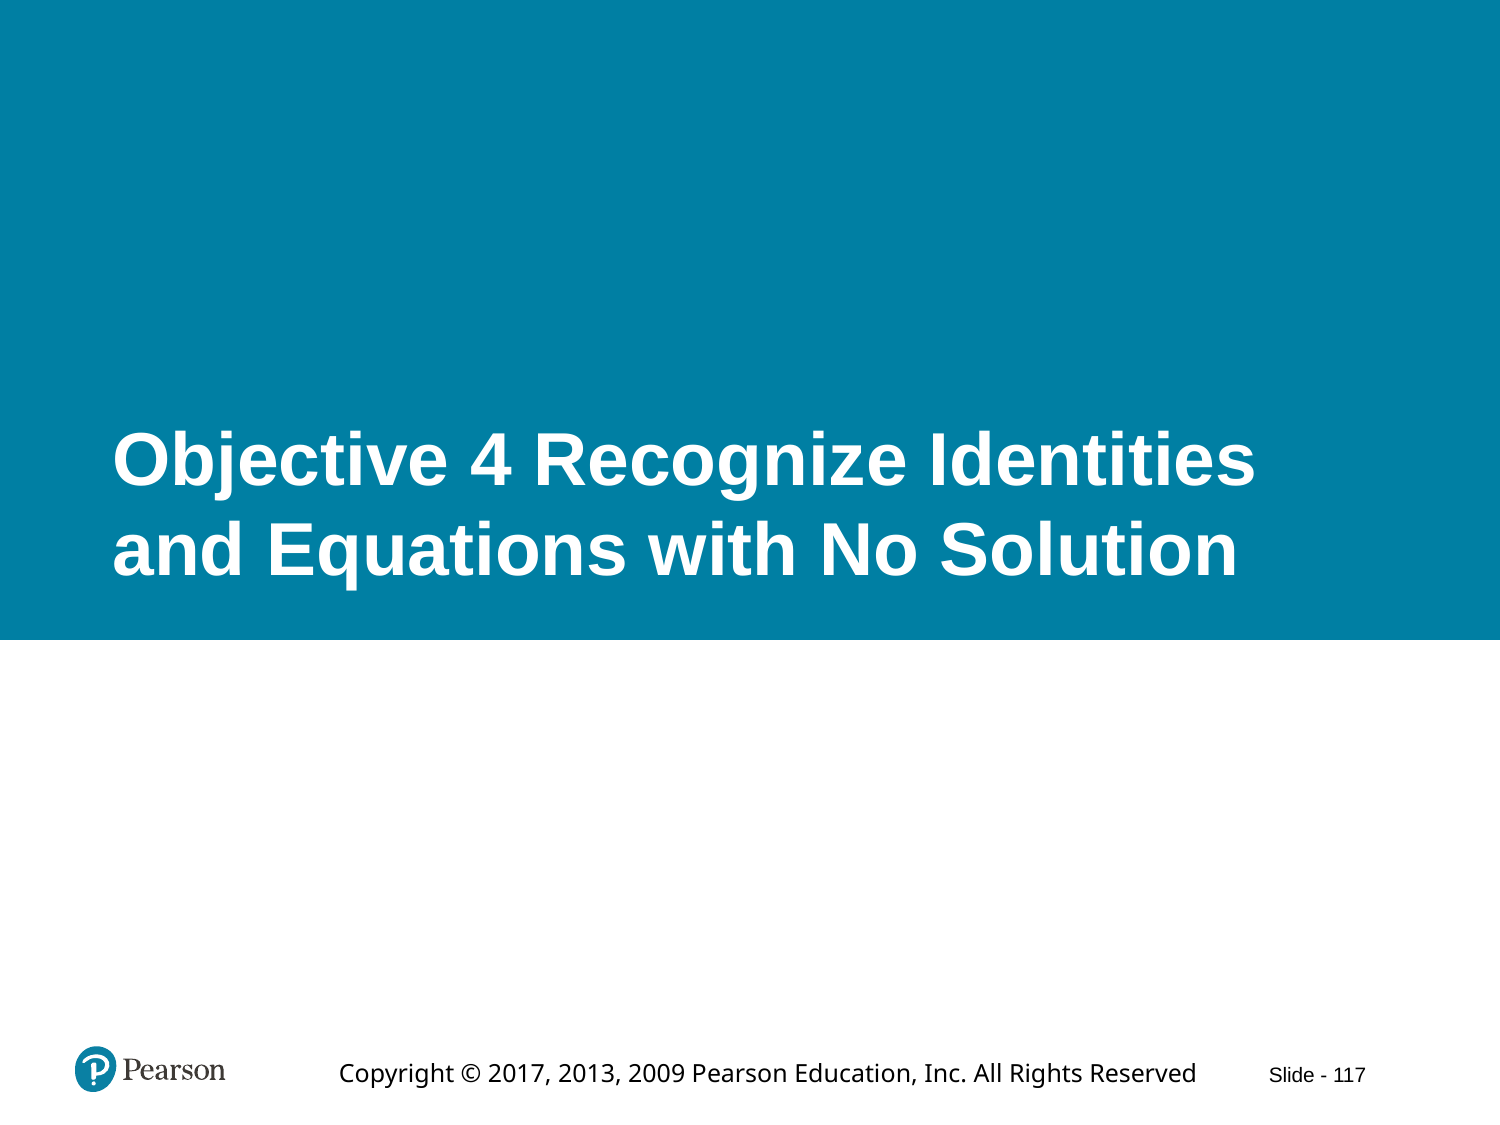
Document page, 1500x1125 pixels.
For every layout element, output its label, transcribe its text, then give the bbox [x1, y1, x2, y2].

title Objective 4 Recognize Identities and Equations with No Solution [112, 125, 1388, 591]
